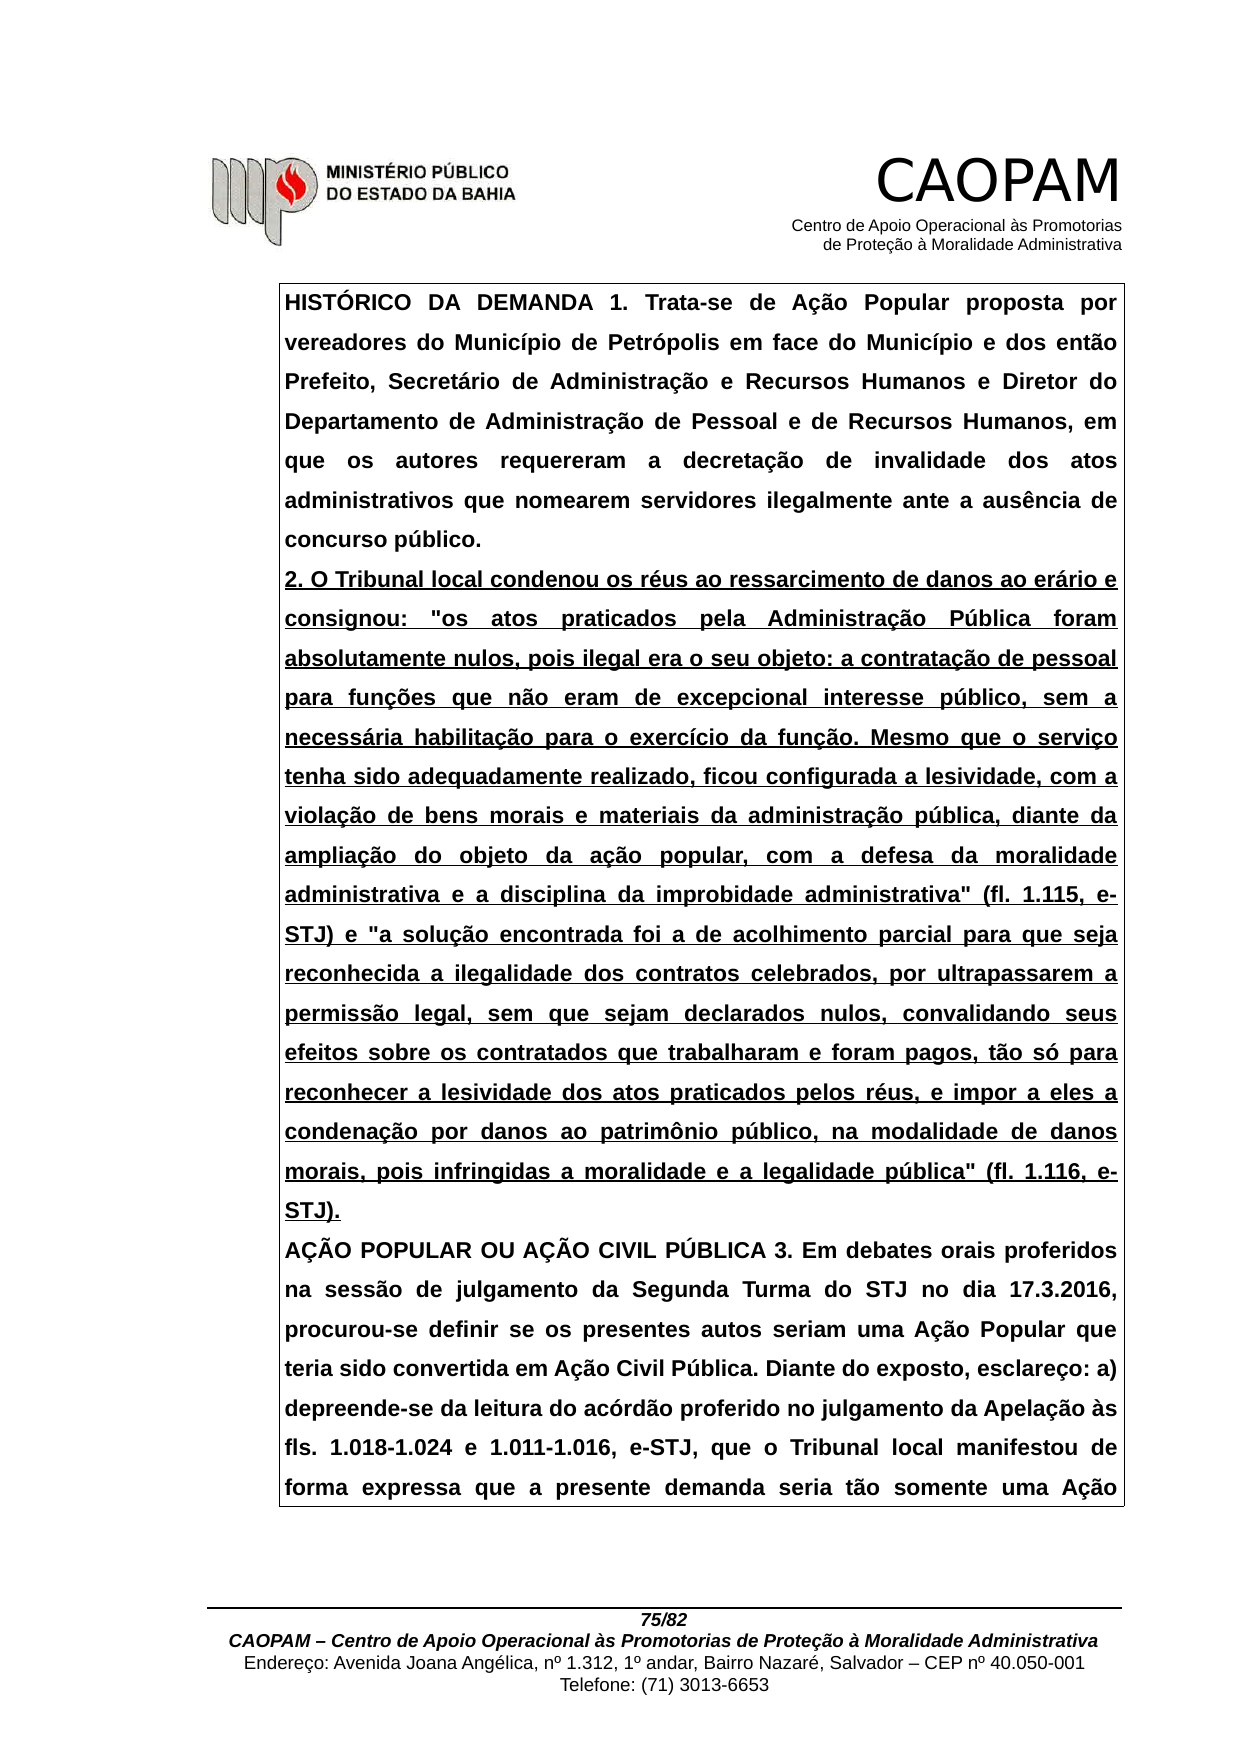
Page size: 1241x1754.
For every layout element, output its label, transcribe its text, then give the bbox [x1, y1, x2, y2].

picture [200, 153, 535, 253]
table_header HISTÓRICO DA DEMANDA 1. Trata-se de Ação Popular proposta por vereadores do Município de Petrópolis em face do Município e dos então Prefeito, Secretário de Administração e Recursos Humanos e Diretor do Departamento de Administração de Pessoal e de Recursos Humanos, em que os autores requereram a decretação de invalidade dos atos administrativos que nomearem servidores ilegalmente ante a ausência de concurso público. 2. O Tribunal local condenou os réus ao ressarcimento de danos ao erário e consignou: "os atos praticados pela Administração Pública foram absolutamente nulos, pois ilegal era o seu objeto: a contratação de pessoal para funções que não eram de excepcional interesse público, sem a necessária habilitação para o exercício da função. Mesmo que o serviço tenha sido adequadamente realizado, ficou configurada a lesividade, com a violação de bens morais e materiais da administração pública, diante da ampliação do objeto da ação popular, com a defesa da moralidade administrativa e a disciplina da improbidade administrativa" (fl. 1.115, e-STJ) e "a solução encontrada foi a de acolhimento parcial para que seja reconhecida a ilegalidade dos contratos celebrados, por ultrapassarem a permissão legal, sem que sejam declarados nulos, convalidando seus efeitos sobre os contratados que trabalharam e foram pagos, tão só para reconhecer a lesividade dos atos praticados pelos réus, e impor a eles a condenação por danos ao patrimônio público, na modalidade de danos morais, pois infringidas a moralidade e a legalidade pública" (fl. 1.116, e-STJ). AÇÃO POPULAR OU AÇÃO CIVIL PÚBLICA 3. Em debates orais proferidos na sessão de julgamento da Segunda Turma do STJ no dia 17.3.2016, procurou-se definir se os presentes autos seriam uma Ação Popular que teria sido convertida em Ação Civil Pública. Diante do exposto, esclareço: a) depreende-se da leitura do acórdão proferido no julgamento da Apelação às fls. 1.018-1.024 e 1.011-1.016, e-STJ, que o Tribunal local manifestou de forma expressa que a presente demanda seria tão somente uma Ação [280, 284, 1124, 1506]
